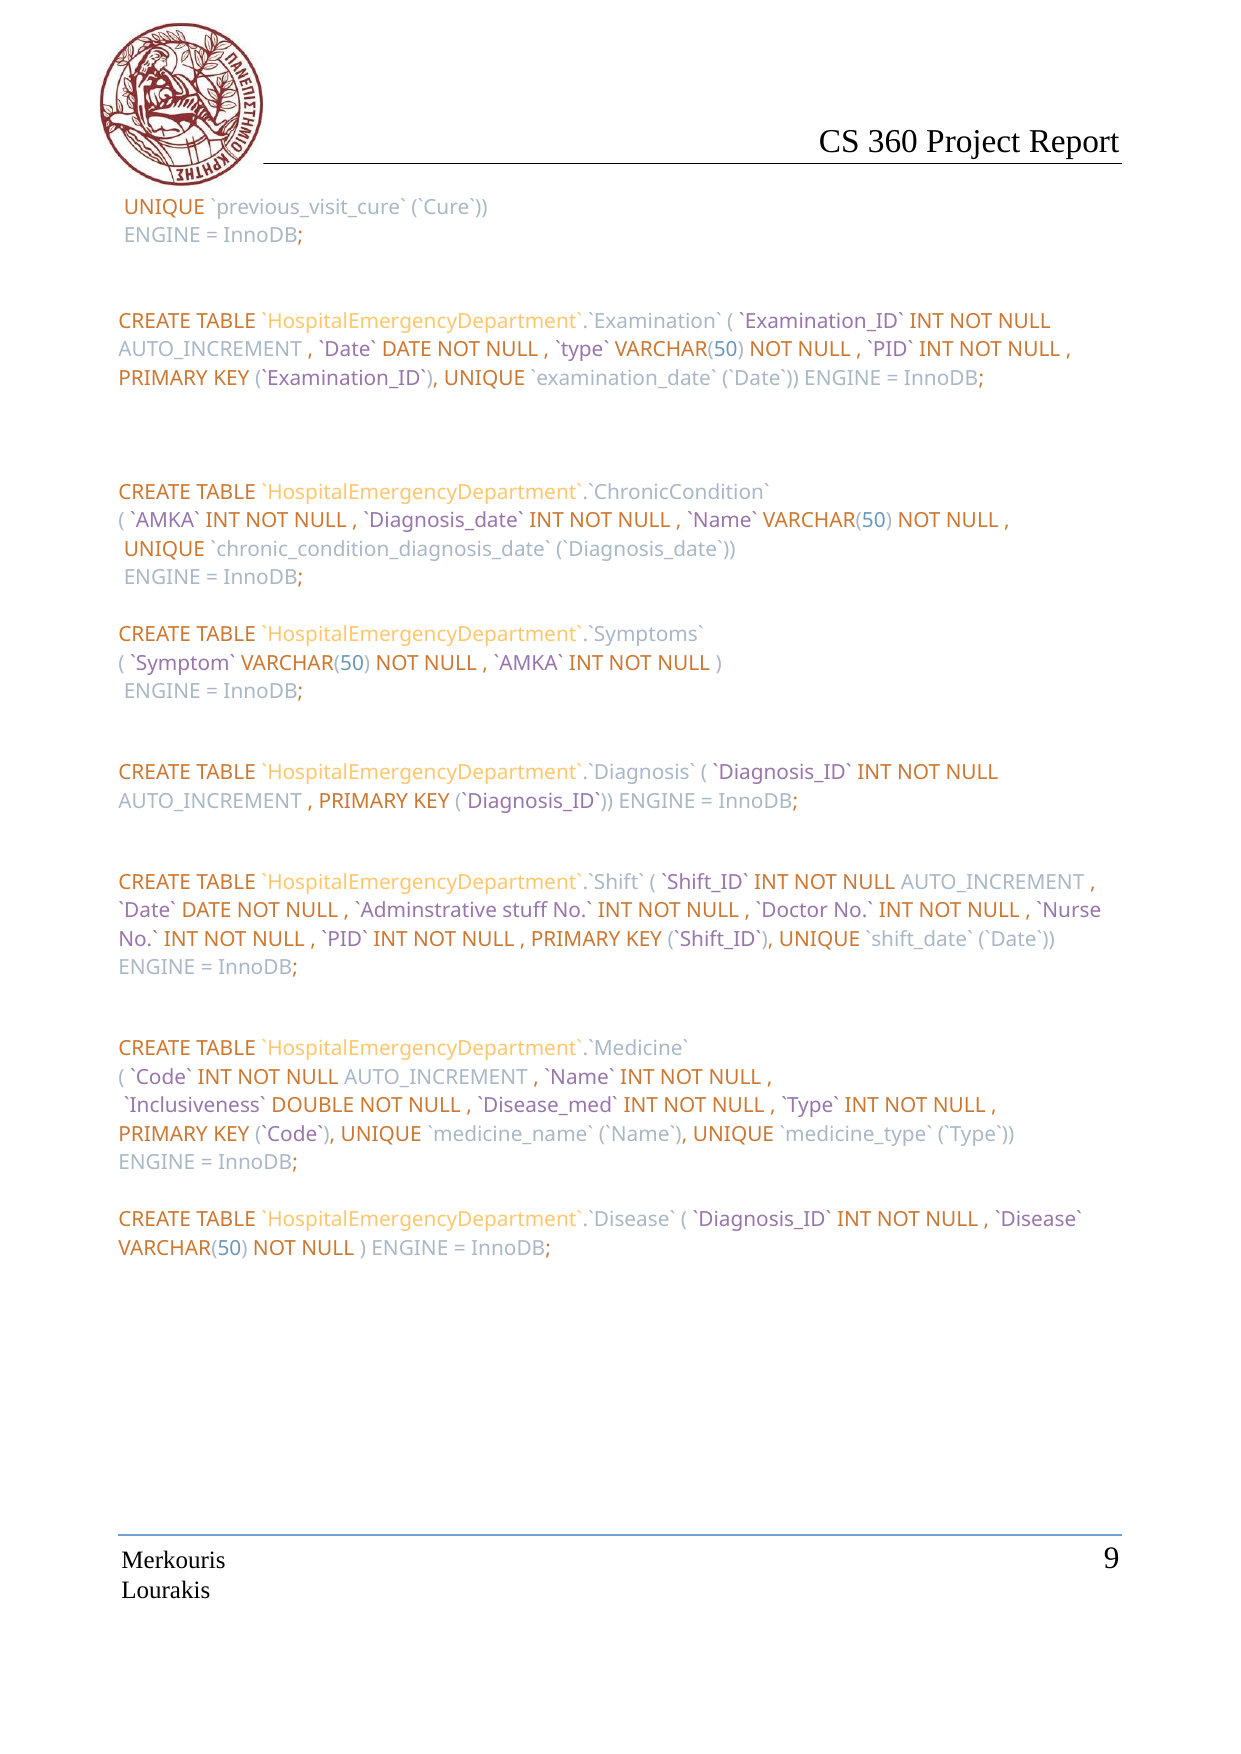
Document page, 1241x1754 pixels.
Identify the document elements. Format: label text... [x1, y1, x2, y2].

text CREATE TABLE `HospitalEmergencyDepartment`.`Shift` ( `Shift_ID` INT NOT NULL AUTO_INCREMENT , `Date` DATE NOT NULL , `Adminstrative stuff No.` INT NOT NULL , `Doctor No.` INT NOT NULL , `Nurse No.` INT NOT NULL , `PID` INT NOT NULL , PRIMARY KEY (`Shift_ID`), UNIQUE `shift_date` (`Date`)) ENGINE = InnoDB; [118, 867, 1122, 1033]
text CREATE TABLE `HospitalEmergencyDepartment`.`Diagnosis` ( `Diagnosis_ID` INT NOT NULL AUTO_INCREMENT , PRIMARY KEY (`Diagnosis_ID`)) ENGINE = InnoDB; [118, 757, 1122, 814]
text CREATE TABLE `HospitalEmergencyDepartment`.`Examination` ( `Examination_ID` INT NOT NULL AUTO_INCREMENT , `Date` DATE NOT NULL , `type` VARCHAR(50) NOT NULL , `PID` INT NOT NULL , PRIMARY KEY (`Examination_ID`), UNIQUE `examination_date` (`Date`)) ENGINE = InnoDB; [118, 306, 1122, 391]
text CREATE TABLE `HospitalEmergencyDepartment`.`Symptoms` ( `Symptom` VARCHAR(50) NOT NULL , `AMKA` INT NOT NULL ) ENGINE = InnoDB; [118, 619, 1122, 704]
text CREATE TABLE `HospitalEmergencyDepartment`.`Medicine` ( `Code` INT NOT NULL AUTO_INCREMENT , `Name` INT NOT NULL , `Inclusiveness` DOUBLE NOT NULL , `Disease_med` INT NOT NULL , `Type` INT NOT NULL , PRIMARY KEY (`Code`), UNIQUE `medicine_name` (`Name`), UNIQUE `medicine_type` (`Type`)) ENGINE = InnoDB; [118, 1033, 1122, 1204]
text UNIQUE `previous_visit_cure` (`Cure`)) ENGINE = InnoDB; [118, 192, 1122, 249]
text CREATE TABLE `HospitalEmergencyDepartment`.`ChronicCondition` ( `AMKA` INT NOT NULL , `Diagnosis_date` INT NOT NULL , `Name` VARCHAR(50) NOT NULL , UNIQUE `chronic_condition_diagnosis_date` (`Diagnosis_date`)) ENGINE = InnoDB; [118, 477, 1122, 619]
text CREATE TABLE `HospitalEmergencyDepartment`.`Disease` ( `Diagnosis_ID` INT NOT NULL , `Disease` VARCHAR(50) NOT NULL ) ENGINE = InnoDB; [118, 1204, 1122, 1290]
picture [98, 22, 264, 187]
